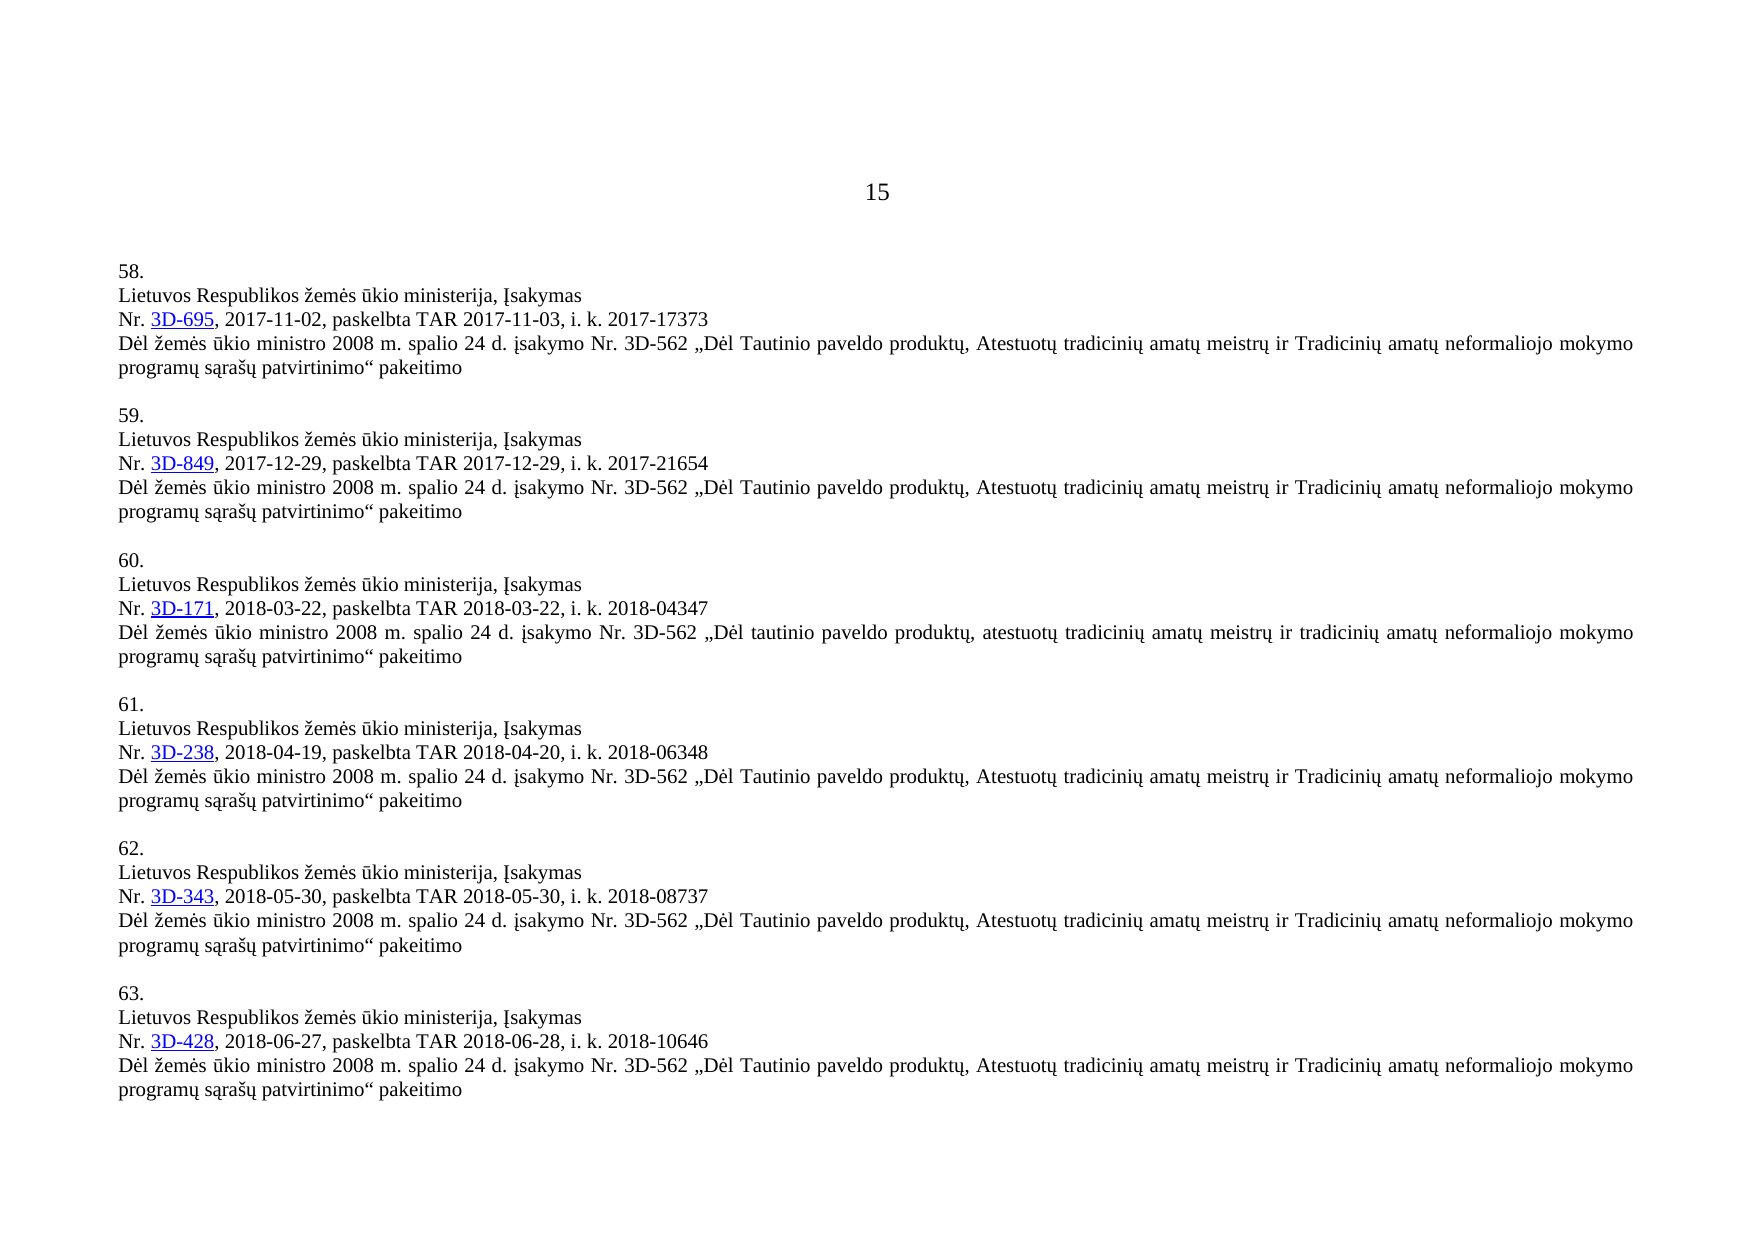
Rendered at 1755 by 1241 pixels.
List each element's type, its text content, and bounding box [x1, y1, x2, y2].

text 63. [118, 981, 1636, 1005]
text Nr. 3D-849, 2017-12-29, paskelbta TAR 2017-12-29, i. k. 2017-21654 [118, 451, 1636, 475]
text Lietuvos Respublikos žemės ūkio ministerija, Įsakymas [118, 283, 1636, 307]
text 60. [118, 547, 1636, 572]
text Nr. 3D-238, 2018-04-19, paskelbta TAR 2018-04-20, i. k. 2018-06348 [118, 740, 1636, 764]
text Lietuvos Respublikos žemės ūkio ministerija, Įsakymas [118, 860, 1636, 884]
text Dėl žemės ūkio ministro 2008 m. spalio 24 d. įsakymo Nr. 3D-562 „Dėl Tautinio paveldo produktų, Atestuotų tradicinių amatų meistrų ir Tradicinių amatų neformaliojo mokymo programų sąrašų patvirtinimo“ pakeitimo [118, 764, 1636, 812]
text 62. [118, 836, 1636, 860]
text Nr. 3D-171, 2018-03-22, paskelbta TAR 2018-03-22, i. k. 2018-04347 [118, 596, 1636, 620]
text Dėl žemės ūkio ministro 2008 m. spalio 24 d. įsakymo Nr. 3D-562 „Dėl Tautinio paveldo produktų, Atestuotų tradicinių amatų meistrų ir Tradicinių amatų neformaliojo mokymo programų sąrašų patvirtinimo“ pakeitimo [118, 1053, 1636, 1101]
text Lietuvos Respublikos žemės ūkio ministerija, Įsakymas [118, 427, 1636, 451]
text Lietuvos Respublikos žemės ūkio ministerija, Įsakymas [118, 572, 1636, 596]
text Nr. 3D-428, 2018-06-27, paskelbta TAR 2018-06-28, i. k. 2018-10646 [118, 1029, 1636, 1053]
text 59. [118, 403, 1636, 427]
text 58. [118, 259, 1636, 283]
text Nr. 3D-695, 2017-11-02, paskelbta TAR 2017-11-03, i. k. 2017-17373 [118, 307, 1636, 331]
text Nr. 3D-343, 2018-05-30, paskelbta TAR 2018-05-30, i. k. 2018-08737 [118, 884, 1636, 908]
text Lietuvos Respublikos žemės ūkio ministerija, Įsakymas [118, 1005, 1636, 1029]
text Lietuvos Respublikos žemės ūkio ministerija, Įsakymas [118, 716, 1636, 740]
text Dėl žemės ūkio ministro 2008 m. spalio 24 d. įsakymo Nr. 3D-562 „Dėl tautinio paveldo produktų, atestuotų tradicinių amatų meistrų ir tradicinių amatų neformaliojo mokymo programų sąrašų patvirtinimo“ pakeitimo [118, 620, 1636, 668]
text 61. [118, 692, 1636, 716]
text Dėl žemės ūkio ministro 2008 m. spalio 24 d. įsakymo Nr. 3D-562 „Dėl Tautinio paveldo produktų, Atestuotų tradicinių amatų meistrų ir Tradicinių amatų neformaliojo mokymo programų sąrašų patvirtinimo“ pakeitimo [118, 475, 1636, 523]
text Dėl žemės ūkio ministro 2008 m. spalio 24 d. įsakymo Nr. 3D-562 „Dėl Tautinio paveldo produktų, Atestuotų tradicinių amatų meistrų ir Tradicinių amatų neformaliojo mokymo programų sąrašų patvirtinimo“ pakeitimo [118, 908, 1636, 957]
text Dėl žemės ūkio ministro 2008 m. spalio 24 d. įsakymo Nr. 3D-562 „Dėl Tautinio paveldo produktų, Atestuotų tradicinių amatų meistrų ir Tradicinių amatų neformaliojo mokymo programų sąrašų patvirtinimo“ pakeitimo [118, 331, 1636, 379]
